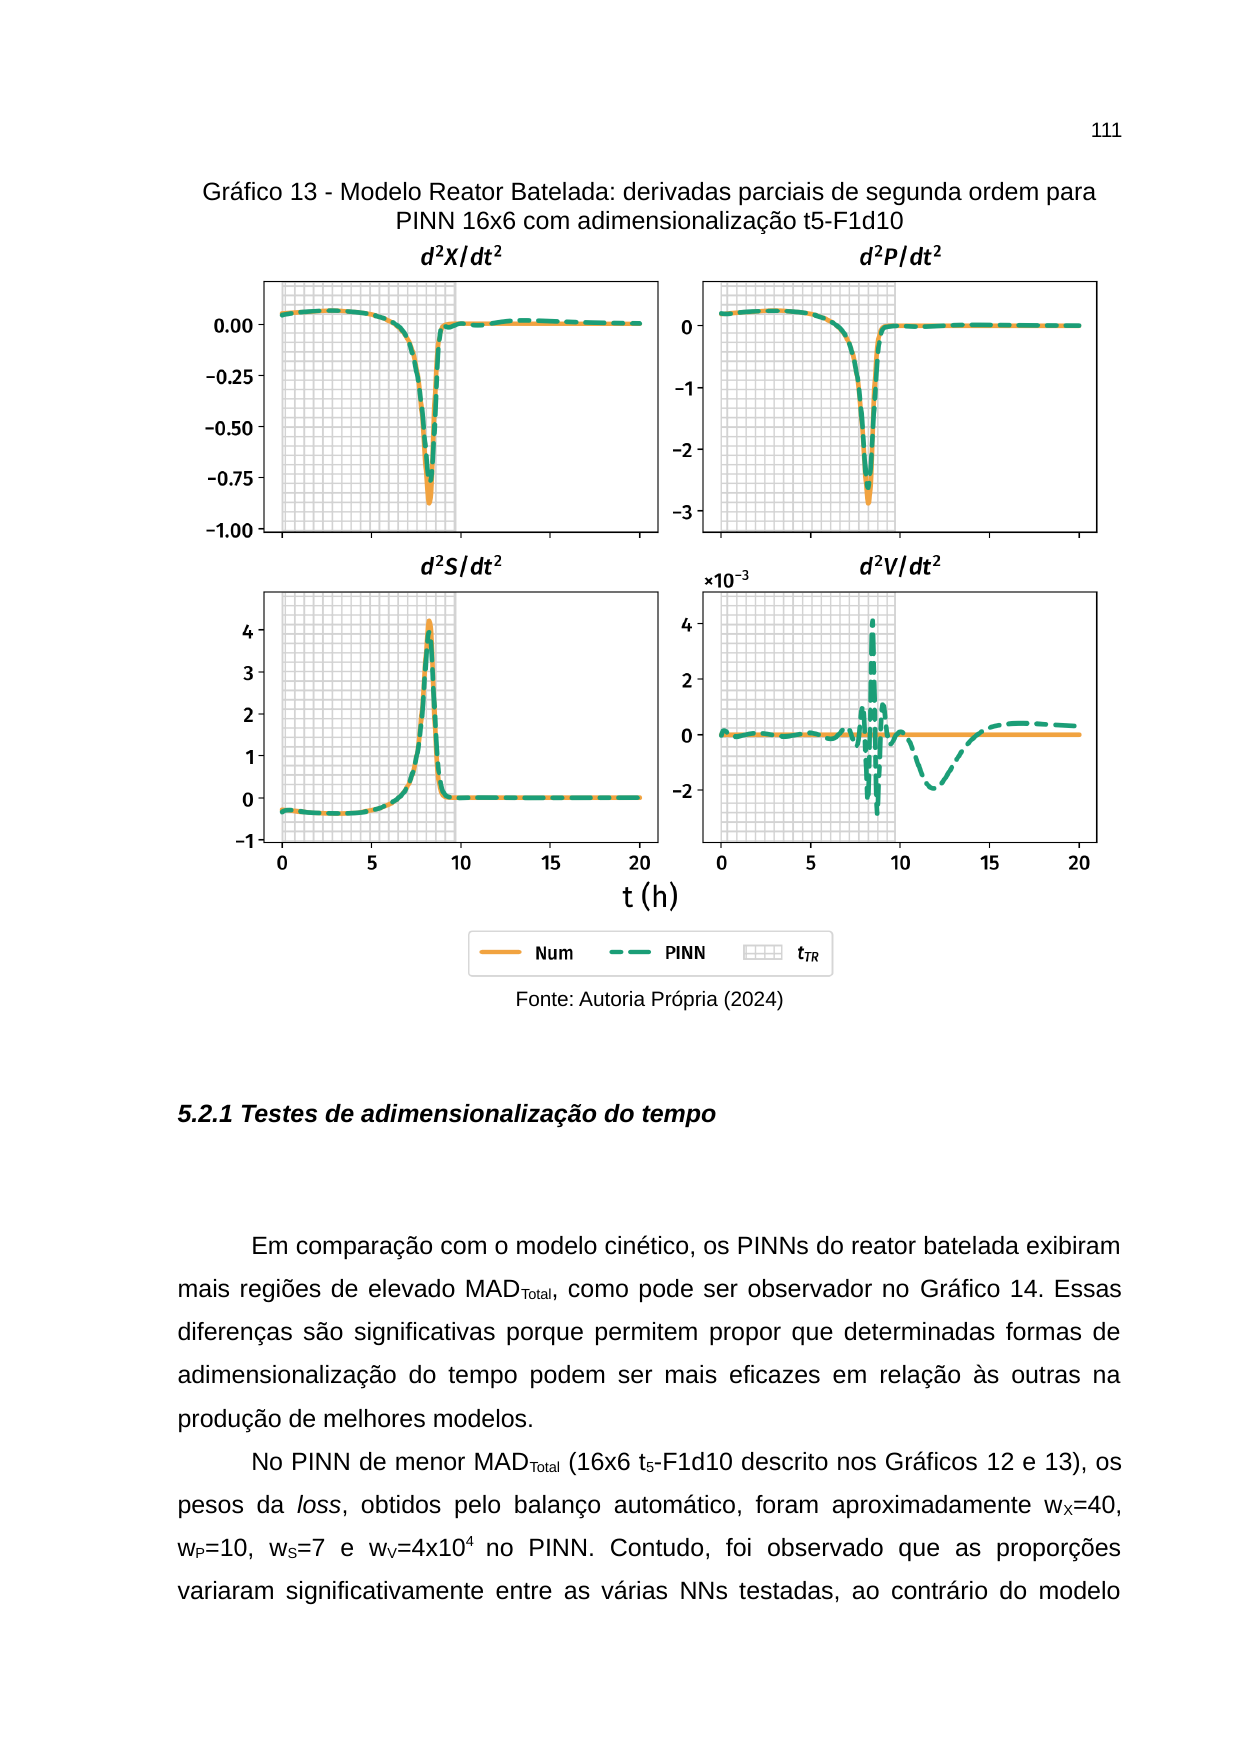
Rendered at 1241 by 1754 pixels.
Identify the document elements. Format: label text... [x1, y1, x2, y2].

text Em comparação com o modelo cinético, os PINNs do reator batelada exibiram mais regiões de elevado MADTotal, como pode ser observador no Gráfico 14. Essas diferenças são significativas porque permitem propor que determinadas formas de adimensionalização do tempo podem ser mais eficazes em relação às outras na produção de melhores modelos. [177, 1231, 1122, 1432]
text Fonte: Autoria Própria (2024) [177, 987, 1122, 1011]
subtitle Testes de adimensionalização do tempo [177, 1099, 1122, 1128]
text Gráfico 13 - Modelo Reator Batelada: derivadas parciais de segunda ordem para PINN 16x6 com adimensionalização t5-F1d10 [177, 177, 1122, 234]
text No PINN de menor MADTotal (16x6 t5-F1d10 descrito nos Gráficos 12 e 13), os pesos da loss, obtidos pelo balanço automático, foram aproximadamente wX=40, wP=10, wS=7 e wV=4x104 no PINN. Contudo, foi observado que as proporções variaram significativamente entre as várias NNs testadas, ao contrário do modelo [177, 1447, 1122, 1605]
picture [177, 234, 1123, 987]
